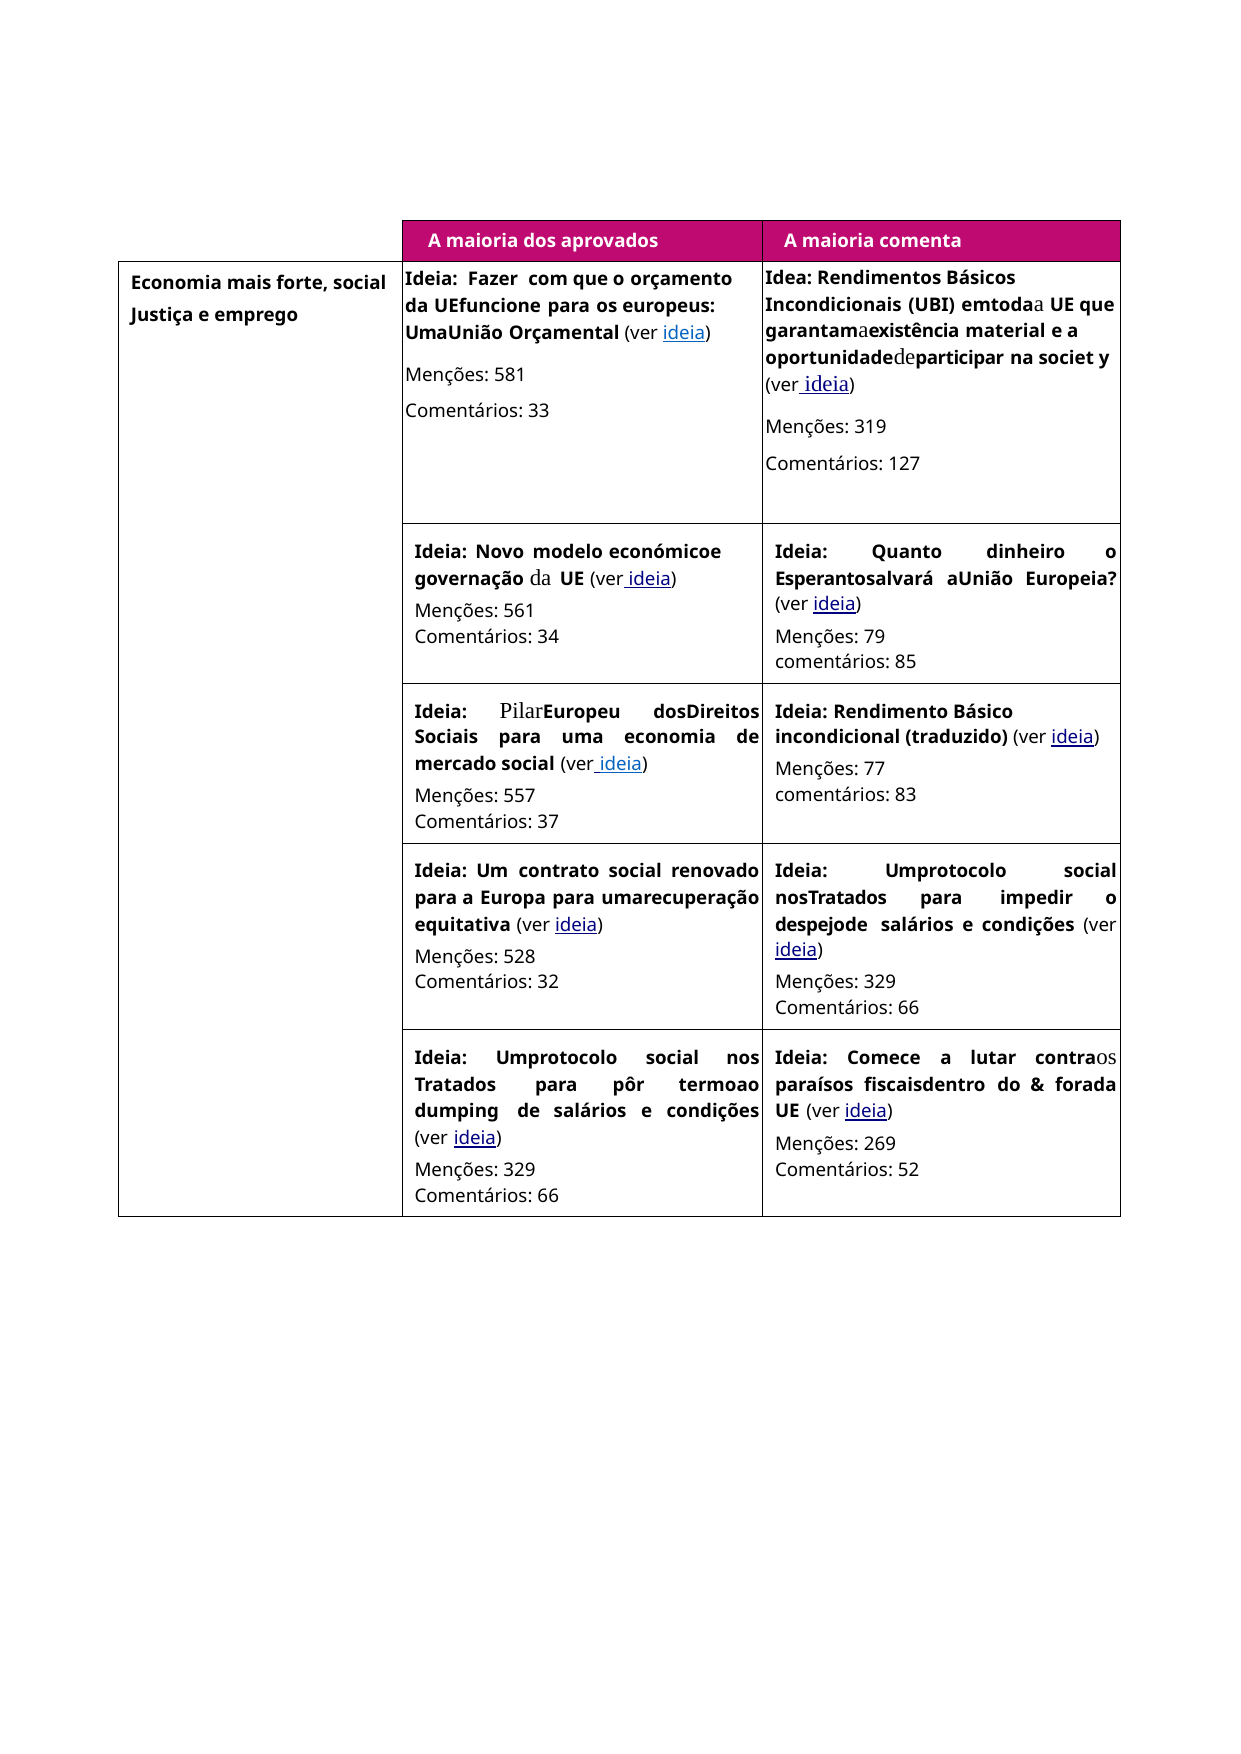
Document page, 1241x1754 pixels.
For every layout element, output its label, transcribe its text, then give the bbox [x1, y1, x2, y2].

table_header [736, 221, 762, 261]
table_header A maioria dos aprovados [428, 221, 736, 261]
table_cell Ideia: Umprotocolo social nosTratados para impedir o despejode salários e condições (ver ideia) Menções: 329 Comentários: 66 [763, 844, 1120, 1029]
table_cell Ideia: PilarEuropeu dosDireitos Sociais para uma economia de mercado social (ver ideia) Menções: 557 Comentários: 37 [403, 684, 762, 843]
table_header [118, 220, 402, 261]
table_cell Economia mais forte, social Justiça e emprego [119, 262, 402, 1216]
table_header [763, 221, 784, 261]
table_cell Ideia: Fazer com que o orçamento da UEfuncione para os europeus: UmaUnião Orçamental (ver ideia) Menções: 581 Comentários: 33 [403, 262, 762, 523]
table_header [1094, 221, 1120, 261]
table_cell Ideia: Rendimento Básico incondicional (traduzido) (ver ideia) Menções: 77 comentários: 83 [763, 684, 1120, 843]
table_header A maioria comenta [784, 221, 1094, 261]
table_cell Ideia: Umprotocolo social nos Tratados para pôr termoao dumping de salários e condições (ver ideia) Menções: 329 Comentários: 66 [403, 1030, 762, 1216]
table_cell Ideia: Comece a lutar contraos paraísos fiscaisdentro do & forada UE (ver ideia) Menções: 269 Comentários: 52 [763, 1030, 1120, 1216]
table_cell Idea: Rendimentos Básicos Incondicionais (UBI) emtodaa UE que garantamaexistência material e a oportunidadedeparticipar na societ y (ver ideia) Menções: 319 Comentários: 127 [763, 262, 1120, 523]
table_cell Ideia: Quanto dinheiro o Esperantosalvará aUnião Europeia? (ver ideia) Menções: 79 comentários: 85 [763, 524, 1120, 683]
table_header [403, 221, 428, 261]
table_cell Ideia: Novo modelo económicoe governação da UE (ver ideia) Menções: 561 Comentários: 34 [403, 524, 762, 683]
table_cell Ideia: Um contrato social renovado para a Europa para umarecuperação equitativa (ver ideia) Menções: 528 Comentários: 32 [403, 844, 762, 1029]
